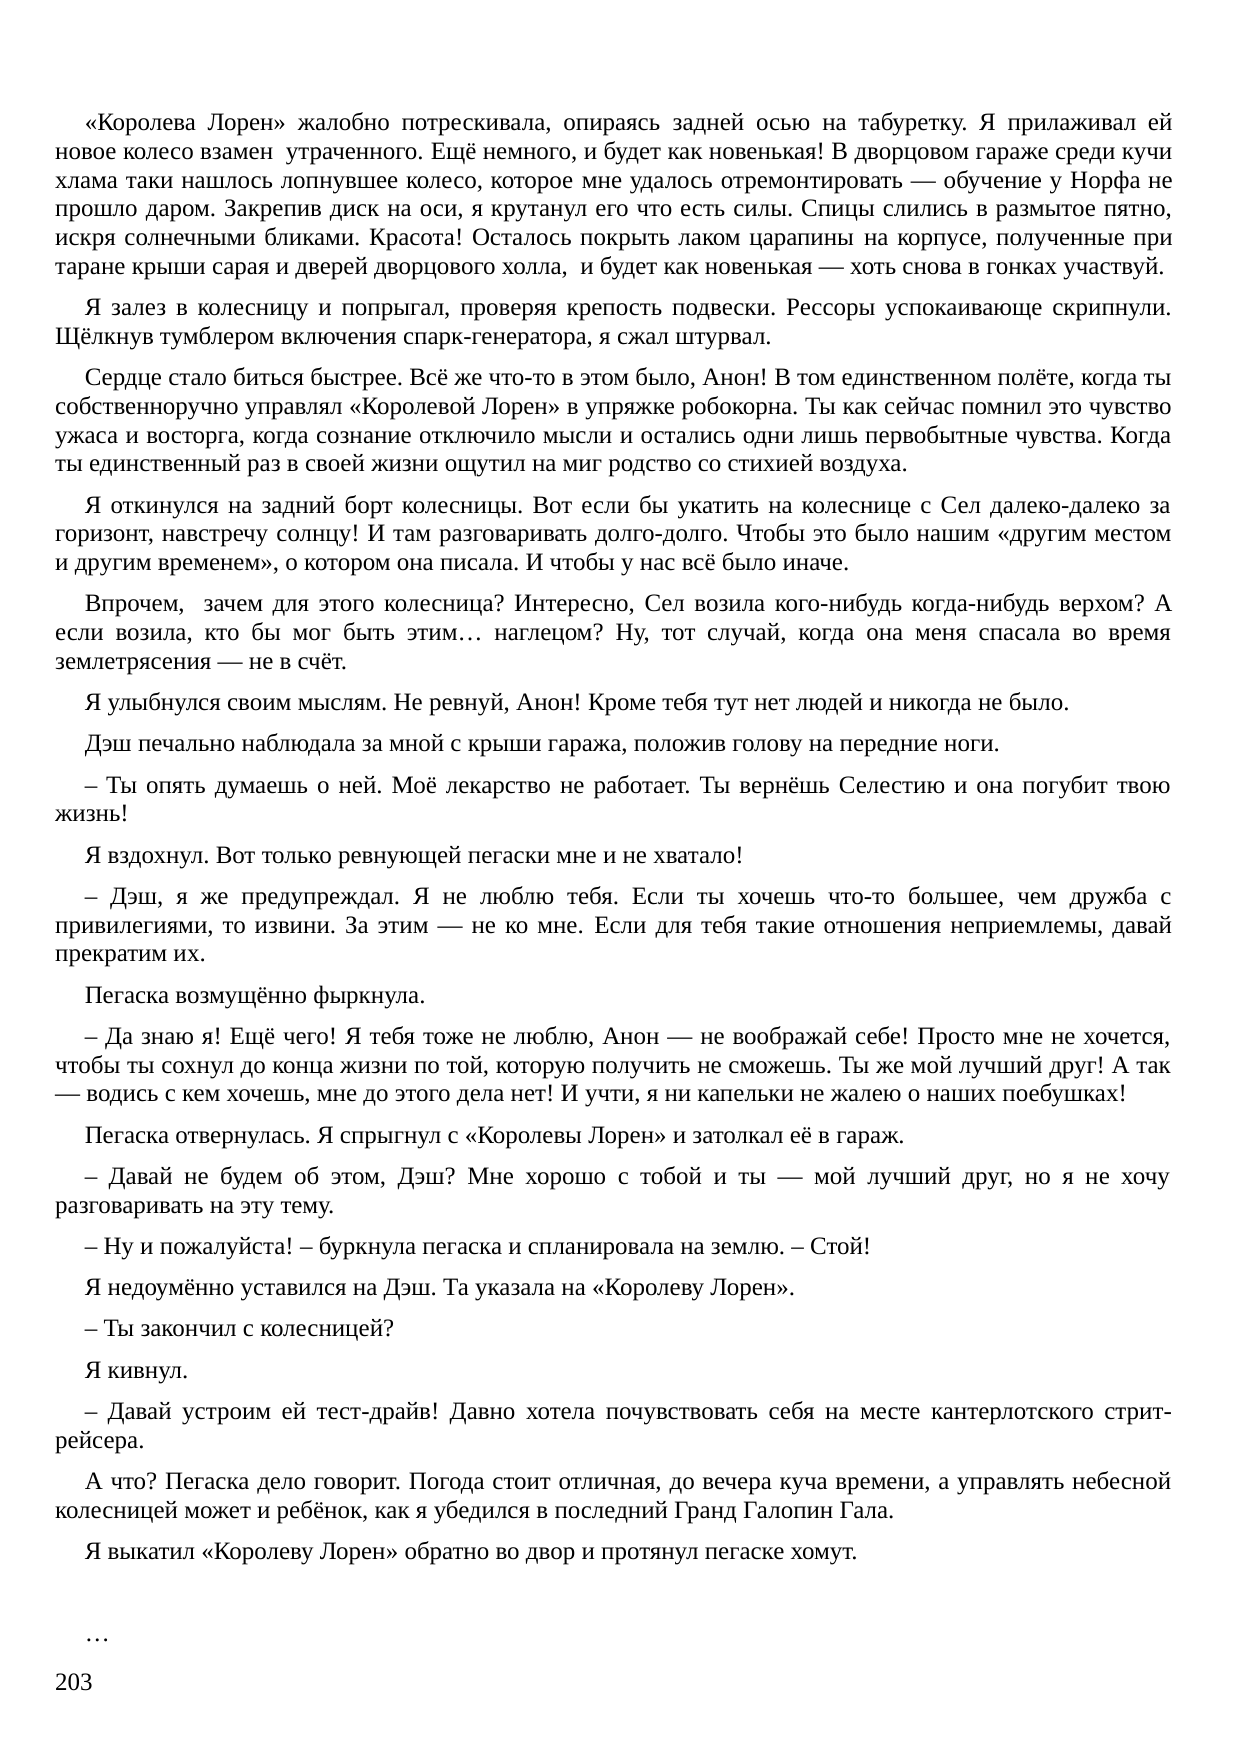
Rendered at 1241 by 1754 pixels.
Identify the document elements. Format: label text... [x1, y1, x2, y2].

text Сердце стало биться быстрее. Всё же что-то в этом было, Анон! В том единственном полёте, когда ты собственноручно управлял «Королевой Лорен» в упряжке робокорна. Ты как сейчас помнил это чувство ужаса и восторга, когда сознание отключило мысли и остались одни лишь первобытные чувства. Когда ты единственный раз в своей жизни ощутил на миг родство со стихией воздуха. [55, 362, 1173, 477]
text А что? Пегаска дело говорит. Погода стоит отличная, до вечера куча времени, а управлять небесной колесницей может и ребёнок, как я убедился в последний Гранд Галопин Гала. [55, 1466, 1173, 1523]
text – Ты опять думаешь о ней. Моё лекарство не работает. Ты вернёшь Селестию и она погубит твою жизнь! [55, 770, 1173, 827]
text «Королева Лорен» жалобно потрескивала, опираясь задней осью на табуретку. Я прилаживал ей новое колесо взамен утраченного. Ещё немного, и будет как новенькая! В дворцовом гараже среди кучи хлама таки нашлось лопнувшее колесо, которое мне удалось отремонтировать — обучение у Норфа не прошло даром. Закрепив диск на оси, я крутанул его что есть силы. Спицы слились в размытое пятно, искря солнечными бликами. Красота! Осталось покрыть лаком царапины на корпусе, полученные при таране крыши сарая и дверей дворцового холла, и будет как новенькая — хоть снова в гонках участвуй. [55, 107, 1173, 280]
text Дэш печально наблюдала за мной с крыши гаража, положив голову на передние ноги. [55, 728, 1173, 757]
text Я кивнул. [55, 1355, 1173, 1383]
text – Давай не будем об этом, Дэш? Мне хорошо с тобой и ты — мой лучший друг, но я не хочу разговаривать на эту тему. [55, 1161, 1173, 1218]
text Я вздохнул. Вот только ревнующей пегаски мне и не хватало! [55, 840, 1173, 868]
text Впрочем, зачем для этого колесница? Интересно, Сел возила кого-нибудь когда-нибудь верхом? А если возила, кто бы мог быть этим… наглецом? Ну, тот случай, когда она меня спасала во время землетрясения — не в счёт. [55, 588, 1173, 675]
text Я выкатил «Королеву Лорен» обратно во двор и протянул пегаске хомут. [55, 1536, 1173, 1565]
text – Давай устроим ей тест-драйв! Давно хотела почувствовать себя на месте кантерлотского стрит-рейсера. [55, 1396, 1173, 1453]
text Пегаска отвернулась. Я спрыгнул с «Королевы Лорен» и затолкал её в гараж. [55, 1120, 1173, 1148]
text Я недоумённо уставился на Дэш. Та указала на «Королеву Лорен». [55, 1272, 1173, 1301]
text – Да знаю я! Ещё чего! Я тебя тоже не люблю, Анон — не воображай себе! Просто мне не хочется, чтобы ты сохнул до конца жизни по той, которую получить не сможешь. Ты же мой лучший друг! А так — водись с кем хочешь, мне до этого дела нет! И учти, я ни капельки не жалею о наших поебушках! [55, 1021, 1173, 1107]
text – Ты закончил с колесницей? [55, 1313, 1173, 1342]
text – Дэш, я же предупреждал. Я не люблю тебя. Если ты хочешь что-то большее, чем дружба с привилегиями, то извини. За этим — не ко мне. Если для тебя такие отношения неприемлемы, давай прекратим их. [55, 881, 1173, 967]
text … [55, 1618, 1173, 1647]
text Я улыбнулся своим мыслям. Не ревнуй, Анон! Кроме тебя тут нет людей и никогда не было. [55, 687, 1173, 716]
text Пегаска возмущённо фыркнула. [55, 980, 1173, 1008]
text Я откинулся на задний борт колесницы. Вот если бы укатить на колеснице с Сел далеко-далеко за горизонт, навстречу солнцу! И там разговаривать долго-долго. Чтобы это было нашим «другим местом и другим временем», о котором она писала. И чтобы у нас всё было иначе. [55, 490, 1173, 576]
text – Ну и пожалуйста! – буркнула пегаска и спланировала на землю. – Стой! [55, 1231, 1173, 1260]
text Я залез в колесницу и попрыгал, проверяя крепость подвески. Рессоры успокаивающе скрипнули. Щёлкнув тумблером включения спарк-генератора, я сжал штурвал. [55, 292, 1173, 350]
